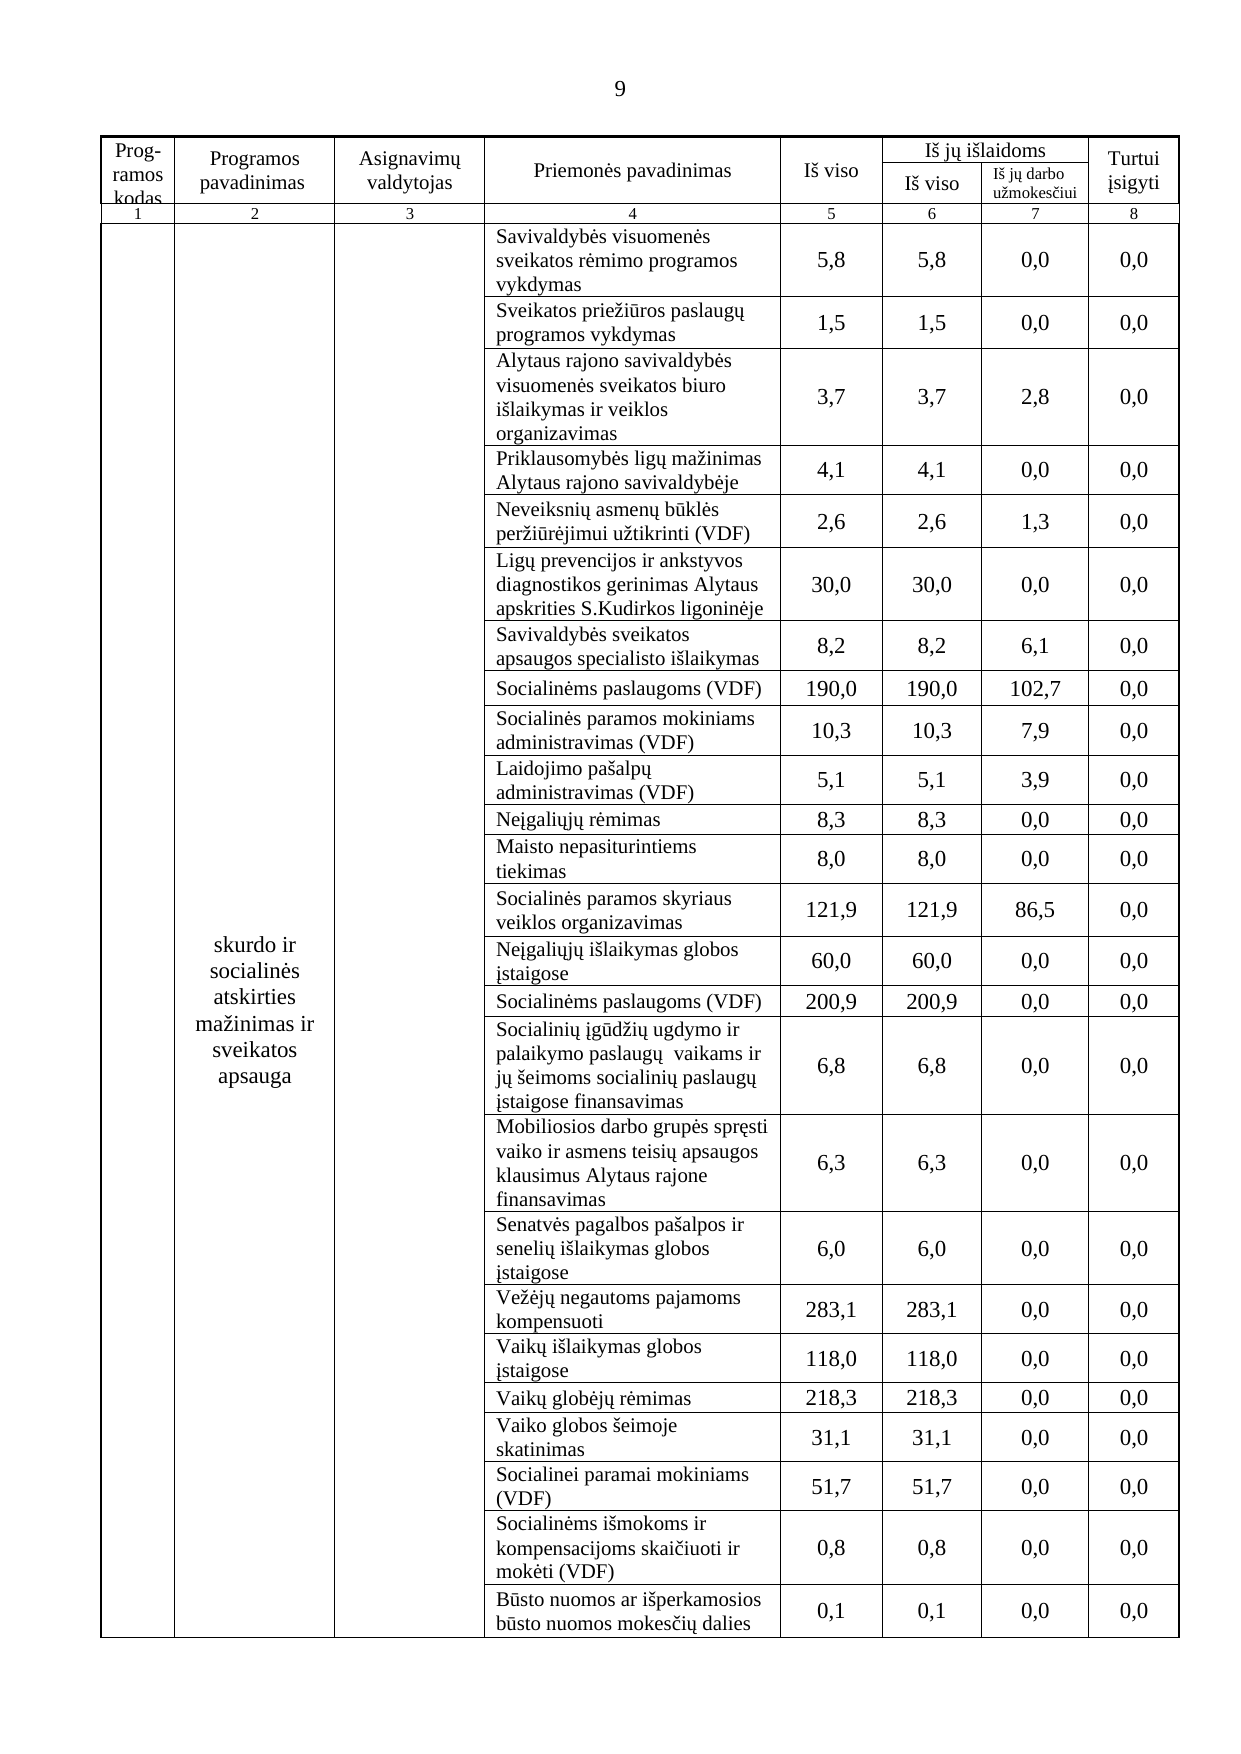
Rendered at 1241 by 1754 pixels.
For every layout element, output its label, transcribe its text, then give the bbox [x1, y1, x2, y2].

table_cell 200,9 [883, 986, 981, 1016]
table_header Asignavimų valdytojas [335, 138, 484, 202]
table_cell Būsto nuomos ar išperkamosios būsto nuomos mokesčių dalies [485, 1585, 780, 1637]
table_cell Socialinės paramos mokiniams administravimas (VDF) [485, 706, 780, 754]
table_cell 2,6 [883, 495, 981, 547]
table_cell Iš viso [883, 163, 981, 202]
table_cell Ligų prevencijos ir ankstyvos diagnostikos gerinimas Alytaus apskrities S.Kudirkos ligoninėje [485, 548, 780, 620]
table_cell 0,0 [982, 937, 1088, 985]
table_cell 2,6 [781, 495, 882, 547]
table_cell 3,7 [781, 349, 882, 445]
table_cell 86,5 [982, 884, 1088, 936]
table_cell 0,0 [982, 1413, 1088, 1461]
table_cell Vaiko globos šeimoje skatinimas [485, 1413, 780, 1461]
table_cell 3,9 [982, 756, 1088, 804]
table_cell 0,1 [781, 1585, 882, 1637]
table_cell 0,0 [982, 805, 1088, 833]
table_cell Savivaldybės sveikatos apsaugos specialisto išlaikymas [485, 621, 780, 670]
table_cell 1,5 [781, 297, 882, 347]
table_header Iš viso [781, 138, 882, 202]
table_cell 0,0 [982, 1585, 1088, 1637]
table_cell 0,0 [1089, 884, 1178, 936]
table_cell Laidojimo pašalpų administravimas (VDF) [485, 756, 780, 804]
table_cell 0,0 [1089, 446, 1178, 494]
table_cell 6,1 [982, 621, 1088, 670]
table_cell 190,0 [883, 671, 981, 704]
table_cell 1,5 [883, 297, 981, 347]
table_cell 0,0 [982, 446, 1088, 494]
table_cell 51,7 [883, 1462, 981, 1510]
table_cell 118,0 [883, 1334, 981, 1382]
table_cell 10,3 [781, 706, 882, 754]
table_cell Sveikatos priežiūros paslaugų programos vykdymas [485, 297, 780, 347]
table_cell 6,3 [883, 1115, 981, 1211]
table_cell [102, 224, 174, 1637]
table_cell Savivaldybės visuomenės sveikatos rėmimo programos vykdymas [485, 224, 780, 296]
table_cell 0,0 [982, 1285, 1088, 1333]
table_cell 0,0 [1089, 1212, 1178, 1284]
table_cell Mobiliosios darbo grupės spręsti vaiko ir asmens teisių apsaugos klausimus Alytaus rajone finansavimas [485, 1115, 780, 1211]
table_cell 0,0 [982, 1212, 1088, 1284]
table_cell 6,0 [781, 1212, 882, 1284]
table_cell 121,9 [781, 884, 882, 936]
table_cell 0,0 [982, 835, 1088, 883]
table_cell Socialinėms paslaugoms (VDF) [485, 986, 780, 1016]
table_cell Senatvės pagalbos pašalpos ir senelių išlaikymas globos įstaigose [485, 1212, 780, 1284]
table_cell Vaikų išlaikymas globos įstaigose [485, 1334, 780, 1382]
table_cell 6,8 [883, 1017, 981, 1113]
table_cell 51,7 [781, 1462, 882, 1510]
table_cell 0,0 [1089, 1413, 1178, 1461]
table_cell 0,0 [1089, 1115, 1178, 1211]
table_cell 0,0 [1089, 1017, 1178, 1113]
table_cell 8 [1089, 204, 1179, 223]
table_header Prog-ramos kodas [102, 138, 174, 202]
table_cell 31,1 [781, 1413, 882, 1461]
table_cell 4,1 [781, 446, 882, 494]
table_cell Alytaus rajono savivaldybės visuomenės sveikatos biuro išlaikymas ir veiklos organizavimas [485, 349, 780, 445]
table_cell 0,0 [982, 548, 1088, 620]
table_cell Socialinei paramai mokiniams (VDF) [485, 1462, 780, 1510]
table_cell 200,9 [781, 986, 882, 1016]
table_cell 60,0 [883, 937, 981, 985]
table_cell 5,1 [883, 756, 981, 804]
table_cell 10,3 [883, 706, 981, 754]
table_cell 3 [335, 204, 484, 223]
table_header Programos pavadinimas [175, 138, 334, 202]
table_cell Maisto nepasiturintiems tiekimas [485, 835, 780, 883]
table_cell 0,0 [1089, 1334, 1178, 1382]
table_cell 8,0 [883, 835, 981, 883]
table_cell Socialinėms paslaugoms (VDF) [485, 671, 780, 704]
table_cell 0,0 [982, 1383, 1088, 1412]
table_cell 6,3 [781, 1115, 882, 1211]
table_cell 31,1 [883, 1413, 981, 1461]
table_cell 0,8 [781, 1511, 882, 1583]
table_cell 7,9 [982, 706, 1088, 754]
table_cell 0,0 [982, 1462, 1088, 1510]
table_cell 0,1 [883, 1585, 981, 1637]
table_cell 5,1 [781, 756, 882, 804]
table_cell 8,2 [883, 621, 981, 670]
table_cell 1 [102, 204, 174, 223]
table_cell Neįgaliųjų rėmimas [485, 805, 780, 833]
table_cell 5 [781, 204, 882, 223]
table_cell 2,8 [982, 349, 1088, 445]
table_cell 0,0 [1089, 835, 1178, 883]
table_cell 0,0 [1089, 224, 1178, 296]
table_cell 0,8 [883, 1511, 981, 1583]
table_cell 0,0 [982, 224, 1088, 296]
table_cell Socialinėms išmokoms ir kompensacijoms skaičiuoti ir mokėti (VDF) [485, 1511, 780, 1583]
table_cell 3,7 [883, 349, 981, 445]
table_cell 121,9 [883, 884, 981, 936]
table_cell 30,0 [883, 548, 981, 620]
table_cell 6,0 [883, 1212, 981, 1284]
table_cell 0,0 [1089, 1585, 1178, 1637]
table_cell 0,0 [1089, 1285, 1178, 1333]
table_cell 6 [883, 204, 981, 223]
table_cell 1,3 [982, 495, 1088, 547]
table_cell 0,0 [982, 986, 1088, 1016]
table_cell Vaikų globėjų rėmimas [485, 1383, 780, 1412]
table_cell Socialinės paramos skyriaus veiklos organizavimas [485, 884, 780, 936]
table_cell Socialinių įgūdžių ugdymo ir palaikymo paslaugų vaikams ir jų šeimoms socialinių paslaugų įstaigose finansavimas [485, 1017, 780, 1113]
table_header Priemonės pavadinimas [485, 138, 780, 202]
table_cell 0,0 [982, 1017, 1088, 1113]
table_cell 218,3 [883, 1383, 981, 1412]
table_cell 30,0 [781, 548, 882, 620]
table_cell 283,1 [781, 1285, 882, 1333]
table_cell 0,0 [1089, 671, 1178, 704]
table_cell 4,1 [883, 446, 981, 494]
table_cell Neįgaliųjų išlaikymas globos įstaigose [485, 937, 780, 985]
table_cell 8,2 [781, 621, 882, 670]
table_cell 218,3 [781, 1383, 882, 1412]
table_cell 0,0 [1089, 937, 1178, 985]
table_cell 102,7 [982, 671, 1088, 704]
table_cell Neveiksnių asmenų būklės peržiūrėjimui užtikrinti (VDF) [485, 495, 780, 547]
table_cell skurdo ir socialinės atskirties mažinimas ir sveikatos apsauga [175, 224, 334, 1637]
table_cell 0,0 [1089, 1462, 1178, 1510]
table_cell Priklausomybės ligų mažinimas Alytaus rajono savivaldybėje [485, 446, 780, 494]
table_cell 0,0 [1089, 349, 1178, 445]
table_cell 0,0 [1089, 706, 1178, 754]
table_cell 0,0 [1089, 1511, 1178, 1583]
table_cell 0,0 [982, 297, 1088, 347]
table_cell 60,0 [781, 937, 882, 985]
table_cell 0,0 [1089, 805, 1178, 833]
table_cell 118,0 [781, 1334, 882, 1382]
table_cell 0,0 [1089, 986, 1178, 1016]
table_cell 0,0 [1089, 548, 1178, 620]
table_cell 0,0 [1089, 1383, 1178, 1412]
table_cell 8,0 [781, 835, 882, 883]
table_cell 6,8 [781, 1017, 882, 1113]
table_cell 8,3 [781, 805, 882, 833]
table_header Turtui įsigyti [1089, 138, 1178, 202]
table_cell 0,0 [982, 1115, 1088, 1211]
table_cell 0,0 [1089, 495, 1178, 547]
table_cell 2 [175, 204, 334, 223]
table_cell 0,0 [982, 1511, 1088, 1583]
table_cell 0,0 [982, 1334, 1088, 1382]
table_cell 283,1 [883, 1285, 981, 1333]
table_cell [335, 224, 484, 1637]
table_cell 0,0 [1089, 756, 1178, 804]
table_cell 190,0 [781, 671, 882, 704]
table_header Iš jų išlaidoms [883, 138, 1088, 162]
table_cell 5,8 [781, 224, 882, 296]
table_cell Iš jų darbo užmokesčiui [982, 163, 1088, 202]
table_cell 7 [982, 204, 1088, 223]
table_cell 4 [485, 204, 780, 223]
table_cell 0,0 [1089, 621, 1178, 670]
table_cell 8,3 [883, 805, 981, 833]
table_cell 5,8 [883, 224, 981, 296]
table_cell Vežėjų negautoms pajamoms kompensuoti [485, 1285, 780, 1333]
table_cell 0,0 [1089, 297, 1178, 347]
